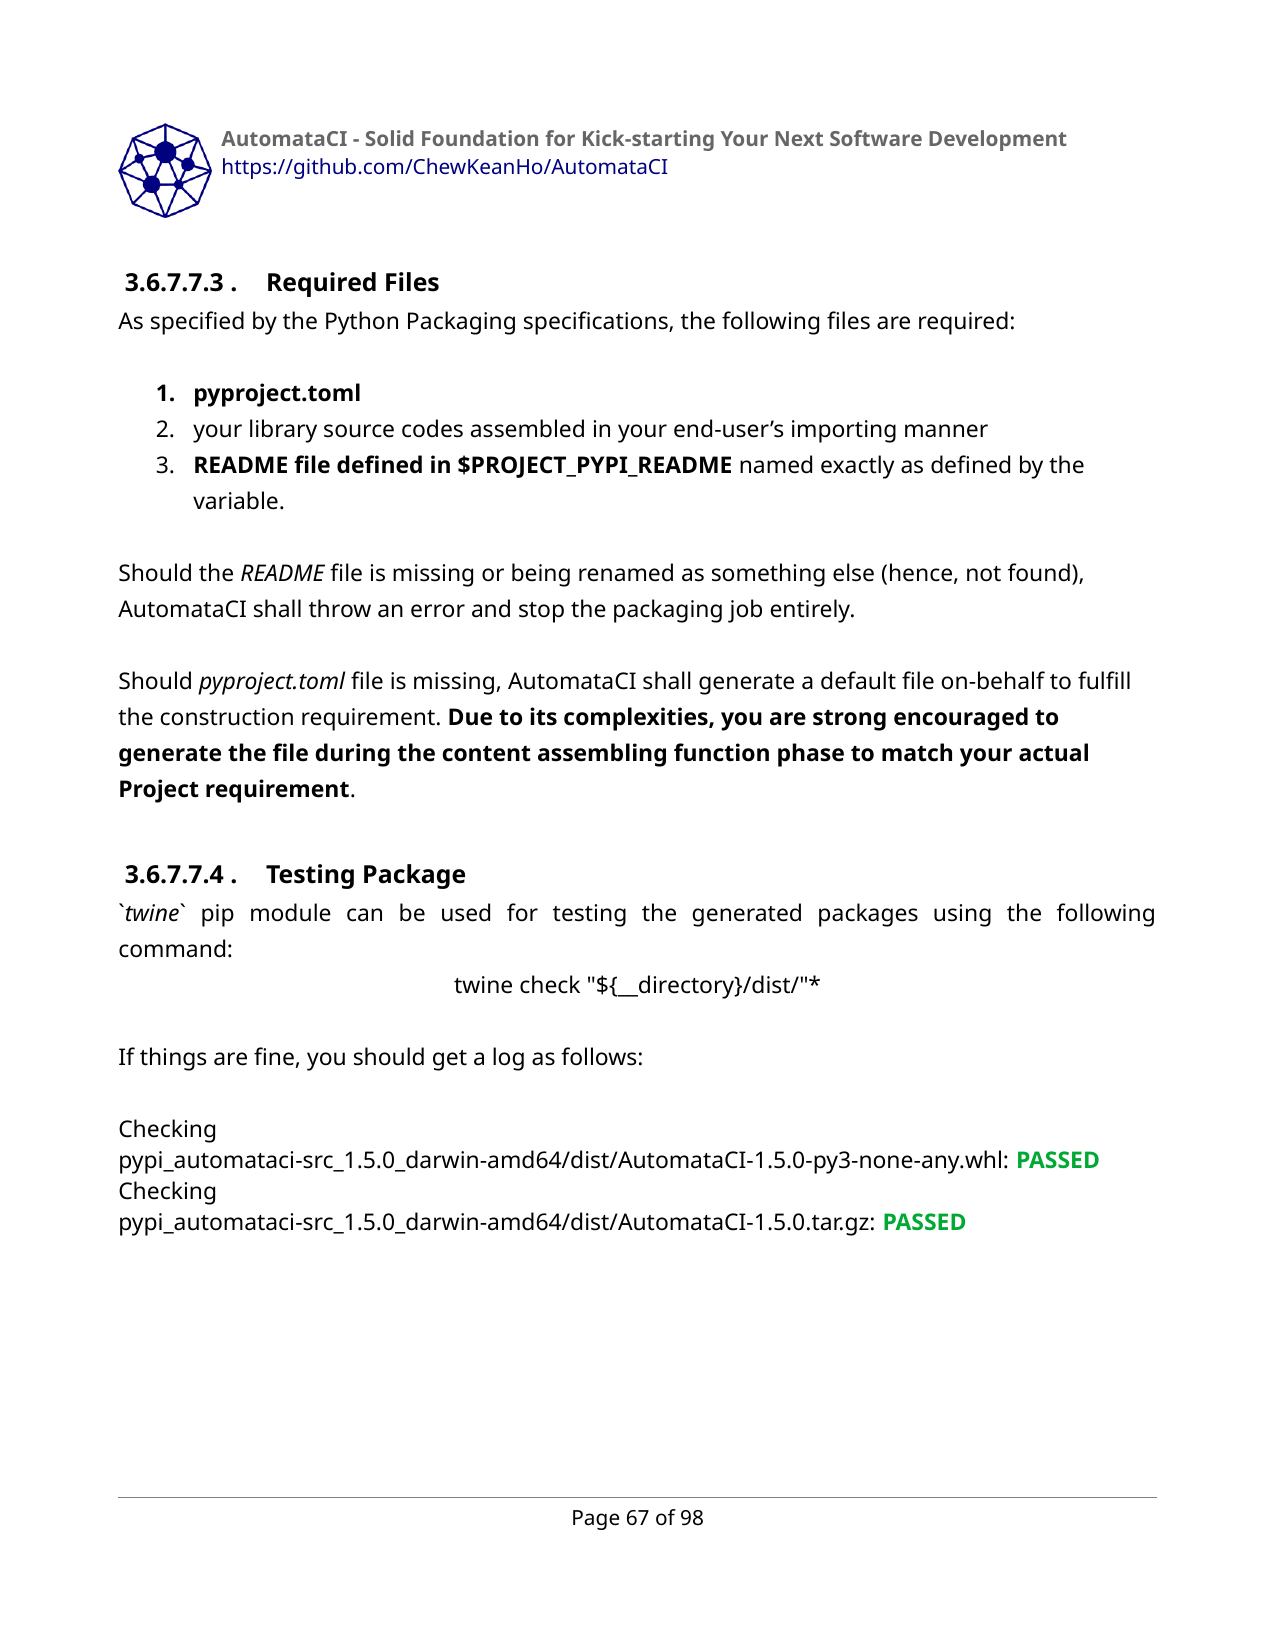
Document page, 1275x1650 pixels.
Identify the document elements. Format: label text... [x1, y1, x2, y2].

text Checking [118, 1175, 1157, 1206]
list pyproject.toml [156, 377, 1157, 408]
list README file defined in $PROJECT_PYPI_README named exactly as defined by the variable. [156, 449, 1157, 516]
picture [118, 123, 212, 218]
text Checking [118, 1112, 1157, 1144]
text pypi_automataci-src_1.5.0_darwin-amd64/dist/AutomataCI-1.5.0.tar.gz: PASSED [118, 1206, 1157, 1237]
text If things are fine, you should get a log as follows: [118, 1041, 1157, 1072]
subtitle Required Files [118, 265, 1157, 299]
list your library source codes assembled in your end-user’s importing manner [156, 413, 1157, 444]
text Should the README file is missing or being renamed as something else (hence, not found), AutomataCI shall throw an error and stop the packaging job entirely. [118, 557, 1157, 624]
text As specified by the Python Packaging specifications, the following files are required: [118, 305, 1157, 337]
text `twine` pip module can be used for testing the generated packages using the following command: [118, 897, 1157, 964]
subtitle Testing Package [118, 857, 1157, 891]
text Should pyproject.toml file is missing, AutomataCI shall generate a default file on-behalf to fulfill the construction requirement. Due to its complexities, you are strong encouraged to generate the file during the content assembling function phase to match your actual Project requirement. [118, 665, 1157, 804]
text pypi_automataci-src_1.5.0_darwin-amd64/dist/AutomataCI-1.5.0-py3-none-any.whl: PASSED [118, 1144, 1157, 1175]
text twine check "${__directory}/dist/"* [118, 969, 1157, 1000]
